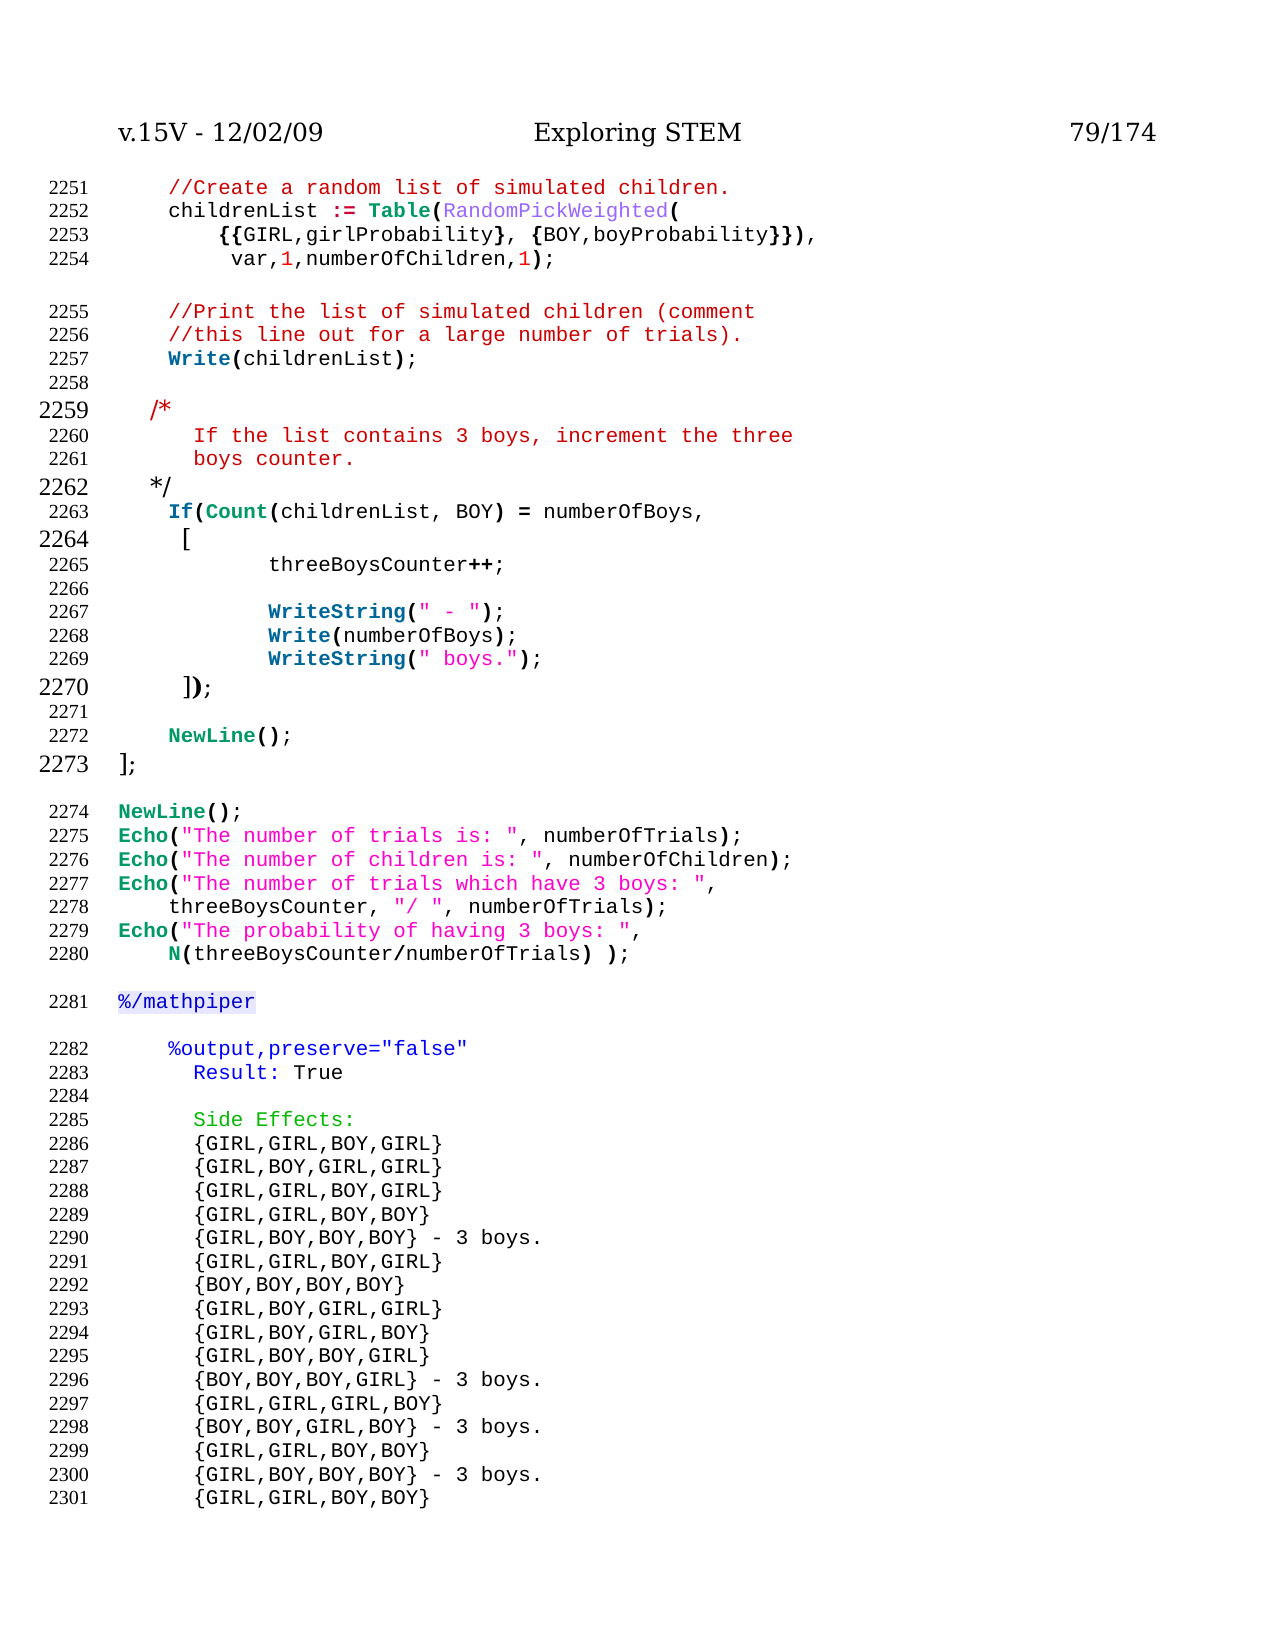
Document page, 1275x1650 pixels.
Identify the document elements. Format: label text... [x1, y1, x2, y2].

text childrenList := Table(RandomPickWeighted( [118, 200, 1157, 224]
text Write(childrenList); [118, 348, 1157, 372]
text {BOY,BOY,GIRL,BOY} - 3 boys. [118, 1416, 1157, 1440]
text */ [118, 472, 1157, 501]
text {GIRL,GIRL,GIRL,BOY} [118, 1393, 1157, 1416]
text Echo("The number of trials which have 3 boys: ", [118, 872, 1157, 896]
text {{GIRL,girlProbability}, {BOY,boyProbability}}), [118, 224, 1157, 248]
text If the list contains 3 boys, increment the three [118, 424, 1157, 448]
text ]; [118, 749, 1157, 778]
text //this line out for a large number of trials). [118, 324, 1157, 348]
text {GIRL,GIRL,BOY,GIRL} [118, 1133, 1157, 1156]
text {GIRL,GIRL,BOY,GIRL} [118, 1180, 1157, 1203]
text {GIRL,GIRL,BOY,BOY} [118, 1440, 1157, 1464]
text {GIRL,GIRL,BOY,GIRL} [118, 1251, 1157, 1274]
text {GIRL,BOY,GIRL,BOY} [118, 1322, 1157, 1345]
text {GIRL,BOY,BOY,GIRL} [118, 1345, 1157, 1369]
text %output,preserve="false" [118, 1038, 1157, 1062]
text Side Effects: [118, 1109, 1157, 1133]
text threeBoysCounter, "/ ", numberOfTrials); [118, 896, 1157, 920]
text {BOY,BOY,BOY,BOY} [118, 1274, 1157, 1298]
text {GIRL,BOY,GIRL,GIRL} [118, 1298, 1157, 1322]
text [ [118, 525, 1157, 554]
text Echo("The number of trials is: ", numberOfTrials); [118, 825, 1157, 849]
text N(threeBoysCounter/numberOfTrials) ); [118, 943, 1157, 967]
text {GIRL,BOY,BOY,BOY} - 3 boys. [118, 1464, 1157, 1487]
text Echo("The number of children is: ", numberOfChildren); [118, 849, 1157, 872]
text //Create a random list of simulated children. [118, 177, 1157, 200]
text boys counter. [118, 448, 1157, 472]
text Result: True [118, 1062, 1157, 1085]
text {GIRL,GIRL,BOY,BOY} [118, 1203, 1157, 1227]
text Write(numberOfBoys); [118, 625, 1157, 648]
text /* [118, 395, 1157, 424]
text WriteString(" boys."); [118, 648, 1157, 672]
text Echo("The probability of having 3 boys: ", [118, 920, 1157, 943]
text NewLine(); [118, 725, 1157, 749]
text %/mathpiper [118, 991, 1157, 1014]
text {GIRL,BOY,GIRL,GIRL} [118, 1156, 1157, 1180]
text NewLine(); [118, 802, 1157, 825]
text {GIRL,BOY,BOY,BOY} - 3 boys. [118, 1227, 1157, 1251]
text threeBoysCounter++; [118, 554, 1157, 577]
text var,1,numberOfChildren,1); [118, 248, 1157, 271]
text ]); [118, 672, 1157, 701]
text {BOY,BOY,BOY,GIRL} - 3 boys. [118, 1369, 1157, 1393]
text //Print the list of simulated children (comment [118, 301, 1157, 324]
text {GIRL,GIRL,BOY,BOY} [118, 1487, 1157, 1511]
text WriteString(" - "); [118, 601, 1157, 625]
text If(Count(childrenList, BOY) = numberOfBoys, [118, 501, 1157, 525]
